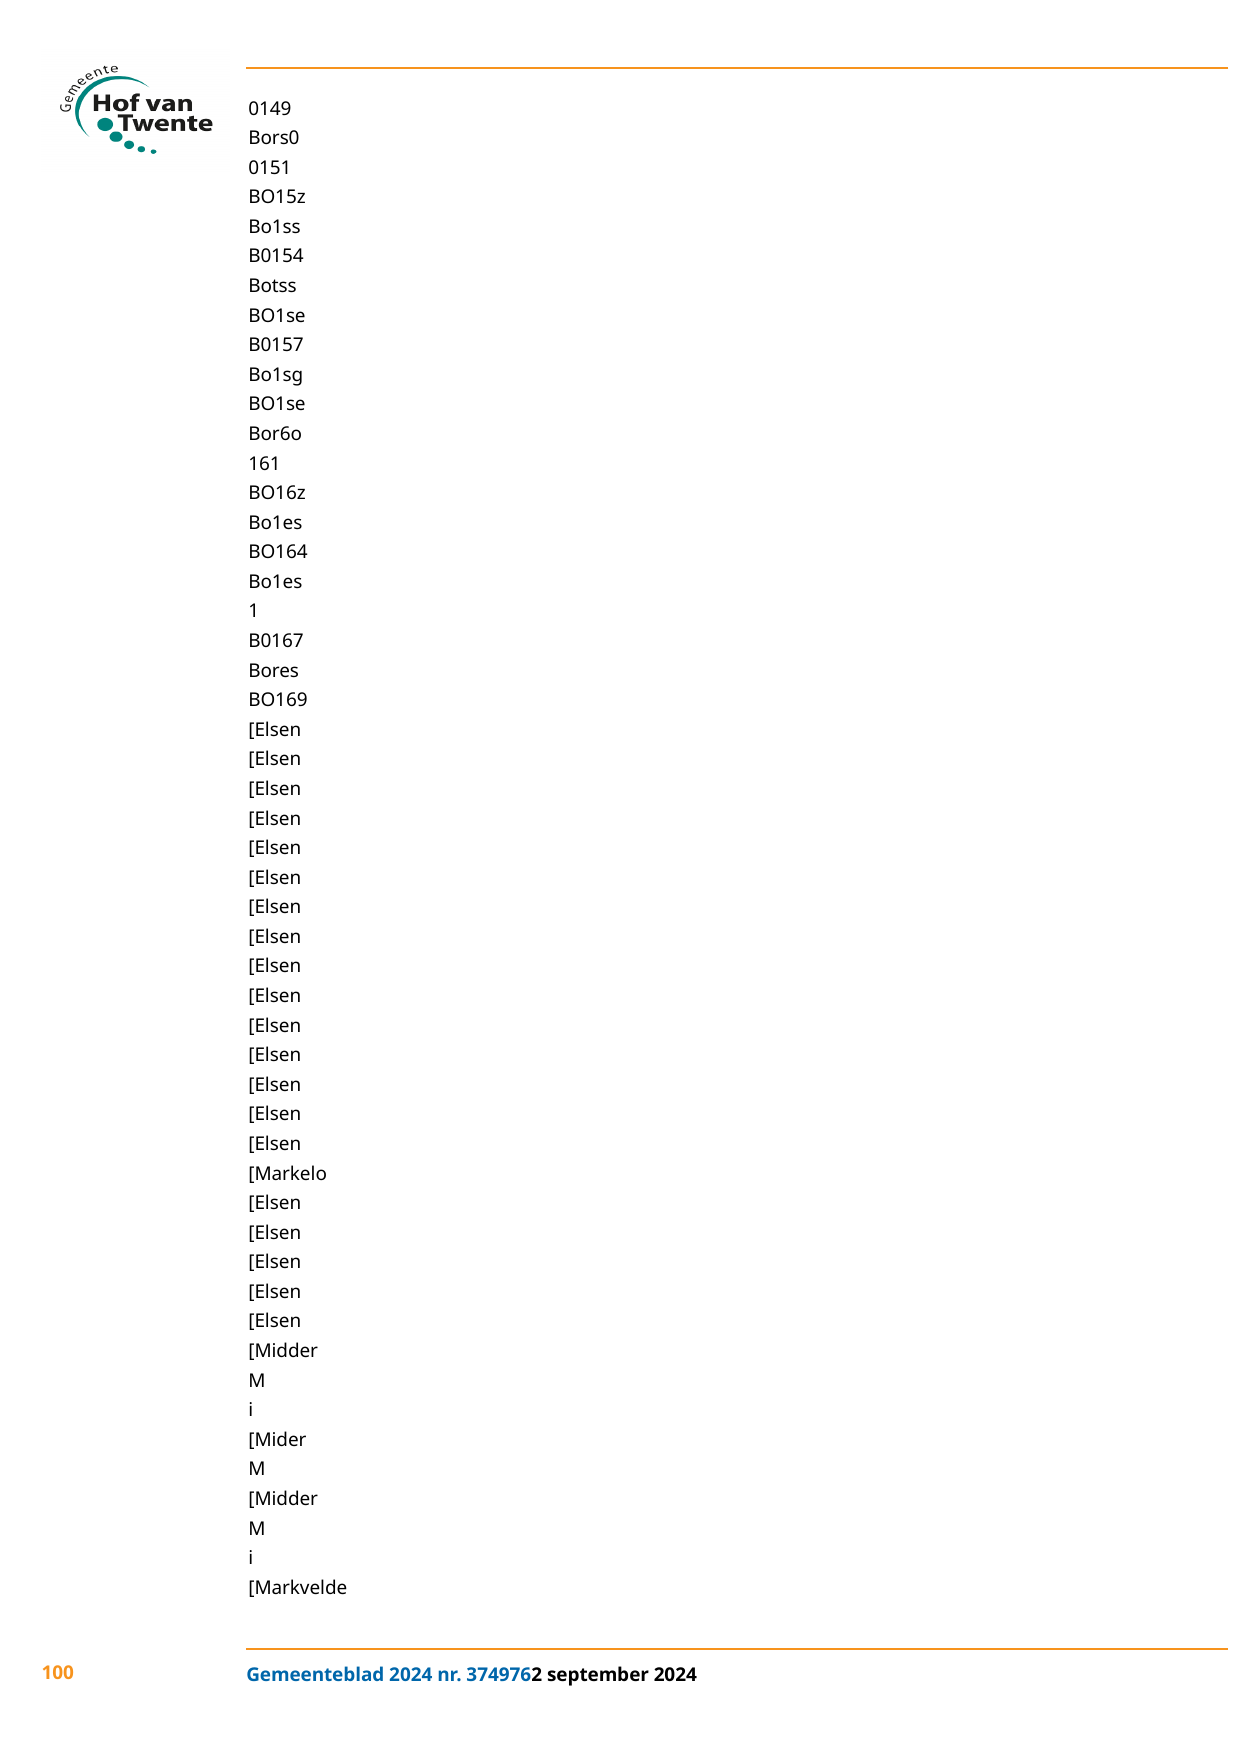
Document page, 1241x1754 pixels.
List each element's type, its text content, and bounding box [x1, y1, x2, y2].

text i [248, 1396, 1152, 1422]
text [Elsen [248, 834, 1152, 860]
text BO164 [248, 538, 1152, 564]
text B0154 [248, 243, 1152, 268]
text B0157 [248, 331, 1152, 357]
text [Elsen [248, 746, 1152, 771]
text [Elsen [248, 1071, 1152, 1097]
text [Elsen [248, 953, 1152, 978]
text [Markvelde [248, 1574, 1152, 1600]
text B0167 [248, 627, 1152, 653]
text [Elsen [248, 1130, 1152, 1156]
text 1 [248, 598, 1152, 623]
text Bo1ss [248, 213, 1152, 239]
text [Elsen [248, 893, 1152, 919]
text M [248, 1367, 1152, 1393]
text 0151 [248, 154, 1152, 180]
text Botss [248, 272, 1152, 298]
text [Elsen [248, 775, 1152, 801]
text [Elsen [248, 1308, 1152, 1333]
text [Elsen [248, 716, 1152, 742]
text [Mider [248, 1426, 1152, 1452]
text BO16z [248, 479, 1152, 505]
text [Elsen [248, 805, 1152, 831]
text [Elsen [248, 1248, 1152, 1274]
text [Elsen [248, 1189, 1152, 1215]
text [Elsen [248, 923, 1152, 949]
text [Elsen [248, 1012, 1152, 1038]
text Bo1es [248, 509, 1152, 535]
text Bo1sg [248, 361, 1152, 387]
text BO1se [248, 391, 1152, 416]
picture [41, 47, 231, 172]
text [Elsen [248, 864, 1152, 890]
text 0149 [248, 95, 1152, 121]
text [Elsen [248, 1219, 1152, 1245]
text Bor6o [248, 420, 1152, 446]
text Bores [248, 657, 1152, 683]
text M [248, 1456, 1152, 1481]
text 161 [248, 450, 1152, 476]
text [Midder [248, 1485, 1152, 1511]
text [Elsen [248, 1278, 1152, 1304]
text [Elsen [248, 1041, 1152, 1067]
text [Markelo [248, 1160, 1152, 1186]
text [Elsen [248, 982, 1152, 1008]
text [Midder [248, 1337, 1152, 1363]
text M [248, 1515, 1152, 1541]
text Bors0 [248, 124, 1152, 150]
text [Elsen [248, 1101, 1152, 1126]
text BO15z [248, 183, 1152, 209]
text BO169 [248, 686, 1152, 712]
text i [248, 1544, 1152, 1570]
text Bo1es [248, 568, 1152, 594]
text BO1se [248, 302, 1152, 328]
